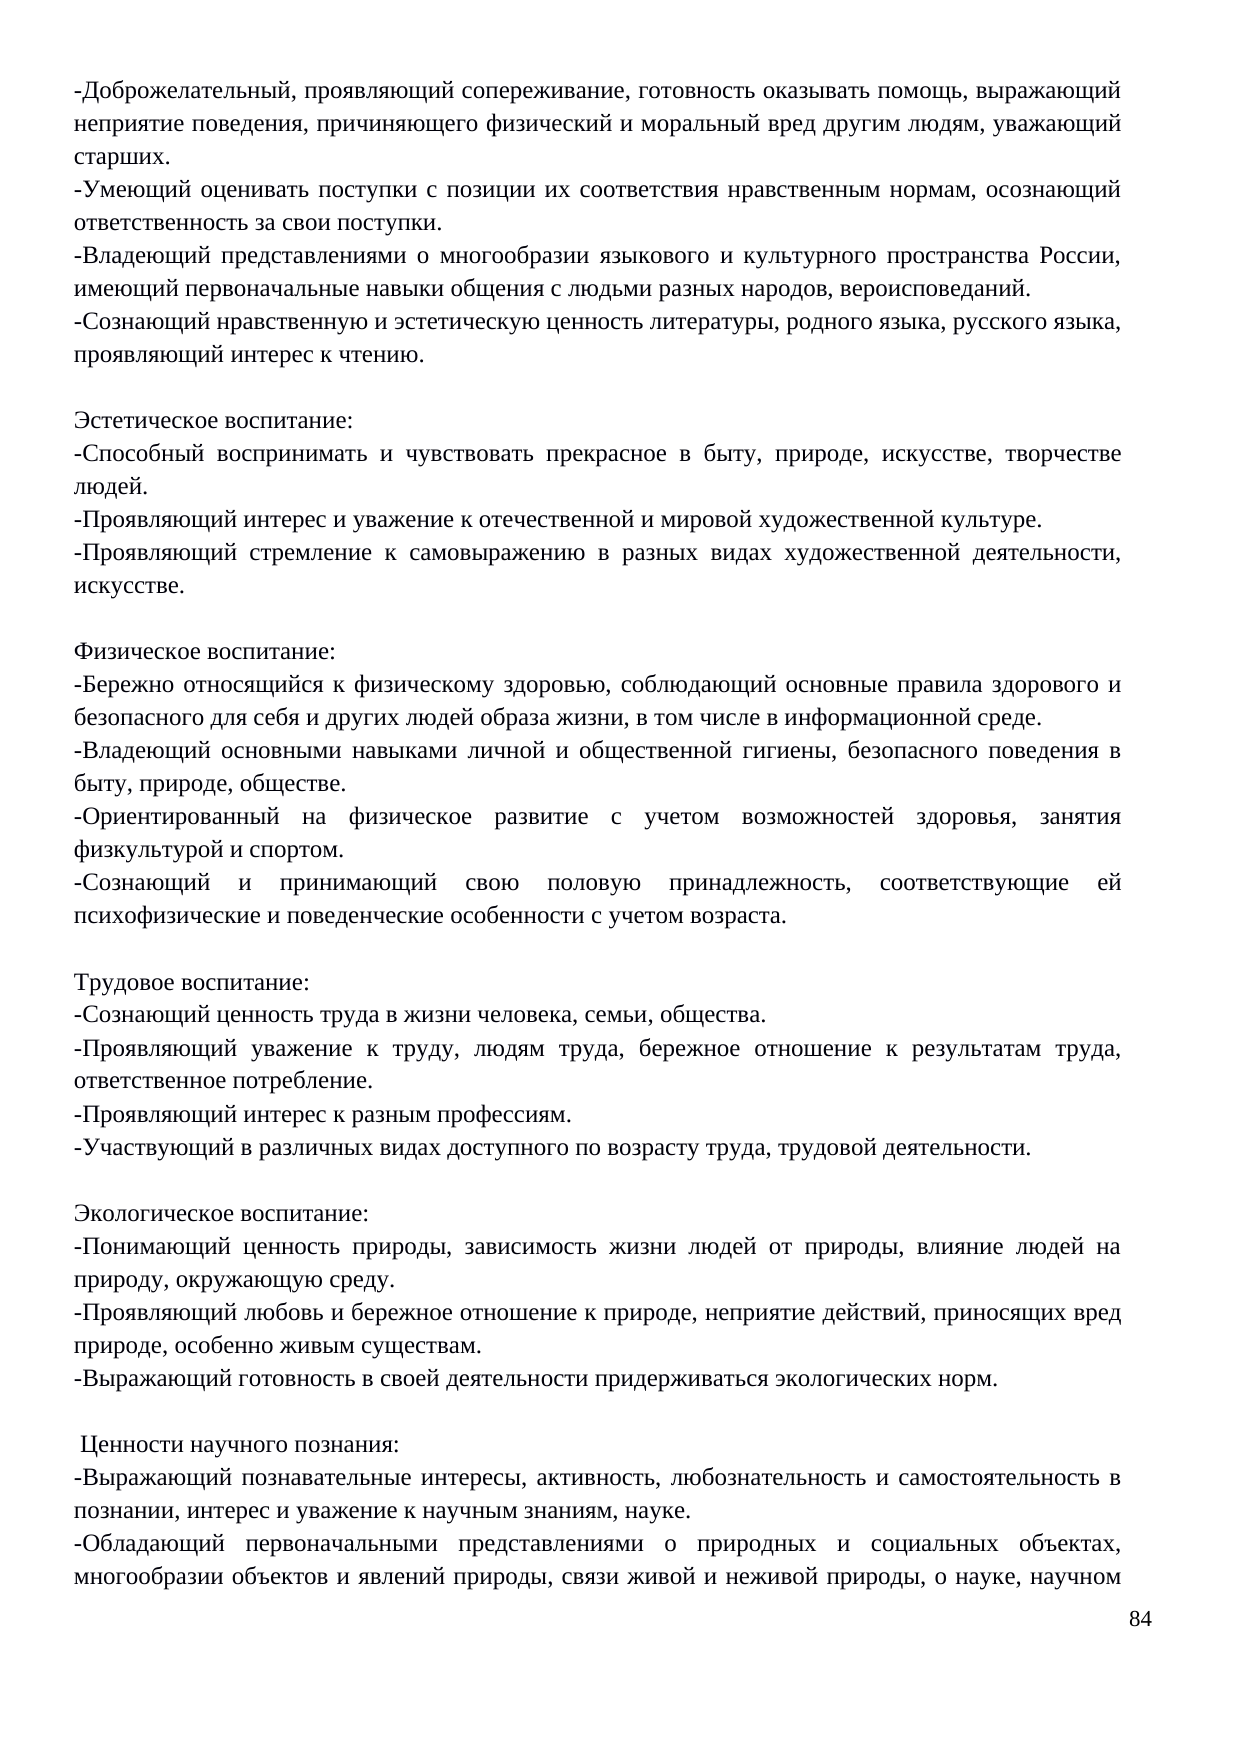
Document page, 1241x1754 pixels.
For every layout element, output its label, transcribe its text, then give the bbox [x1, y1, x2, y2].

text -Выражающий познавательные интересы, активность, любознательность и самостоятельность в познании, интерес и уважение к научным знаниям, науке. [74, 1462, 1122, 1524]
text -Проявляющий интерес к разным профессиям. [74, 1099, 1122, 1127]
text -Сознающий нравственную и эстетическую ценность литературы, родного языка, русского языка, проявляющий интерес к чтению. [74, 306, 1122, 368]
text -Проявляющий уважение к труду, людям труда, бережное отношение к результатам труда, ответственное потребление. [74, 1033, 1122, 1094]
text -Способный воспринимать и чувствовать прекрасное в быту, природе, искусстве, творчестве людей. [74, 438, 1122, 500]
text Физическое воспитание: [74, 636, 1122, 665]
text Ценности научного познания: [74, 1429, 1122, 1458]
text -Бережно относящийся к физическому здоровью, соблюдающий основные правила здорового и безопасного для себя и других людей образа жизни, в том числе в информационной среде. [74, 669, 1122, 731]
text -Выражающий готовность в своей деятельности придерживаться экологических норм. [74, 1363, 1122, 1392]
text Трудовое воспитание: [74, 967, 1122, 995]
text -Сознающий и принимающий свою половую принадлежность, соответствующие ей психофизические и поведенческие особенности с учетом возраста. [74, 867, 1122, 929]
text -Обладающий первоначальными представлениями о природных и социальных объектах, многообразии объектов и явлений природы, связи живой и неживой природы, о науке, научном [74, 1528, 1122, 1590]
text Эстетическое воспитание: [74, 405, 1122, 434]
text -Участвующий в различных видах доступного по возрасту труда, трудовой деятельности. [74, 1132, 1122, 1160]
text -Понимающий ценность природы, зависимость жизни людей от природы, влияние людей на природу, окружающую среду. [74, 1231, 1122, 1292]
text -Проявляющий интерес и уважение к отечественной и мировой художественной культуре. [74, 504, 1122, 533]
text -Сознающий ценность труда в жизни человека, семьи, общества. [74, 999, 1122, 1028]
text -Владеющий основными навыками личной и общественной гигиены, безопасного поведения в быту, природе, обществе. [74, 735, 1122, 797]
text -Ориентированный на физическое развитие с учетом возможностей здоровья, занятия физкультурой и спортом. [74, 801, 1122, 863]
text -Владеющий представлениями о многообразии языкового и культурного пространства России, имеющий первоначальные навыки общения с людьми разных народов, вероисповеданий. [74, 240, 1122, 302]
text Экологическое воспитание: [74, 1198, 1122, 1226]
text -Умеющий оценивать поступки с позиции их соответствия нравственным нормам, осознающий ответственность за свои поступки. [74, 174, 1122, 236]
text -Доброжелательный, проявляющий сопереживание, готовность оказывать помощь, выражающий неприятие поведения, причиняющего физический и моральный вред другим людям, уважающий старших. [74, 75, 1122, 170]
text -Проявляющий любовь и бережное отношение к природе, неприятие действий, приносящих вред природе, особенно живым существам. [74, 1297, 1122, 1358]
text -Проявляющий стремление к самовыражению в разных видах художественной деятельности, искусстве. [74, 537, 1122, 599]
